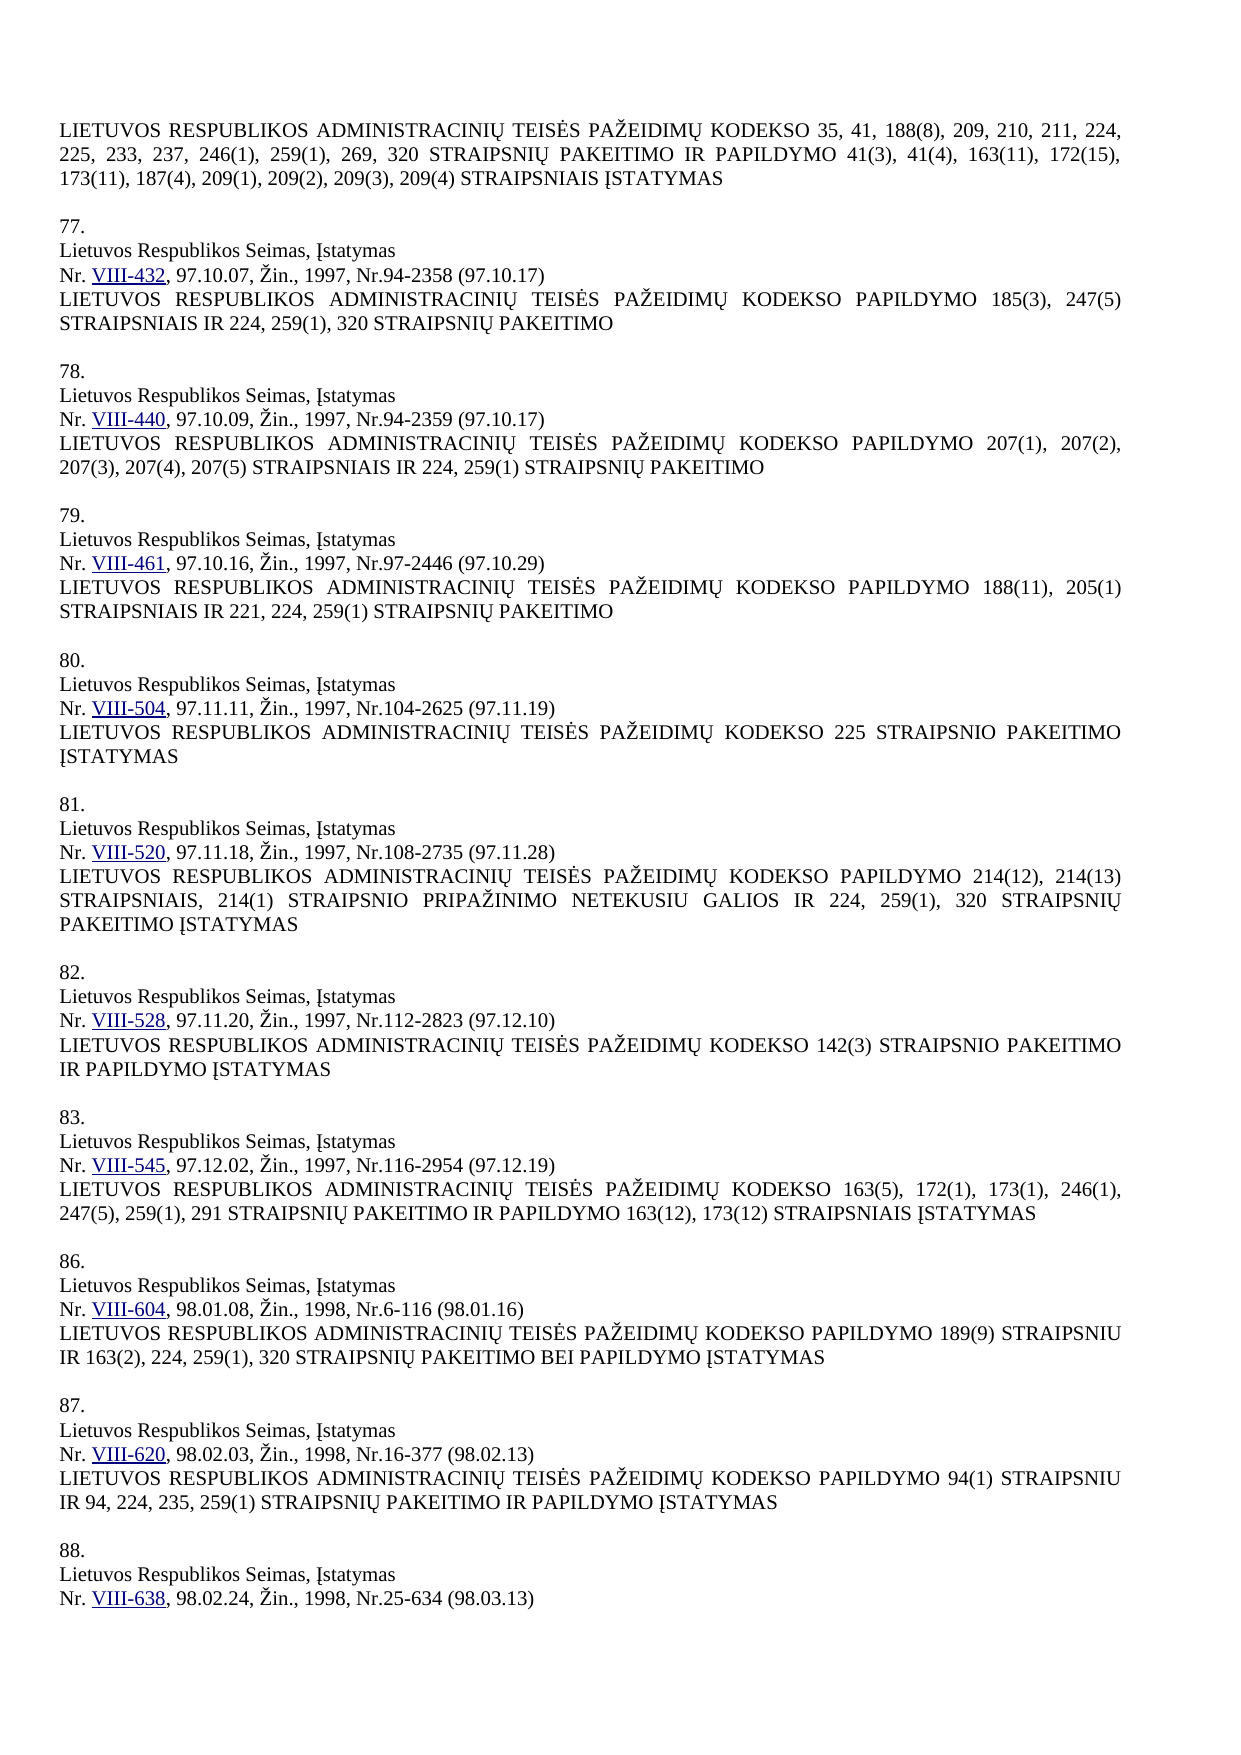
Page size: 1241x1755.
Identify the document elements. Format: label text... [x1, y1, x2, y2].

text Nr. VIII-528, 97.11.20, Žin., 1997, Nr.112-2823 (97.12.10) [59, 1008, 1122, 1032]
text LIETUVOS RESPUBLIKOS ADMINISTRACINIŲ TEISĖS PAŽEIDIMŲ KODEKSO PAPILDYMO 94(1) STRAIPSNIU IR 94, 224, 235, 259(1) STRAIPSNIŲ PAKEITIMO IR PAPILDYMO ĮSTATYMAS [59, 1466, 1122, 1514]
text 78. [59, 359, 1122, 383]
text Lietuvos Respublikos Seimas, Įstatymas [59, 1129, 1122, 1153]
text LIETUVOS RESPUBLIKOS ADMINISTRACINIŲ TEISĖS PAŽEIDIMŲ KODEKSO PAPILDYMO 188(11), 205(1) STRAIPSNIAIS IR 221, 224, 259(1) STRAIPSNIŲ PAKEITIMO [59, 575, 1122, 623]
text LIETUVOS RESPUBLIKOS ADMINISTRACINIŲ TEISĖS PAŽEIDIMŲ KODEKSO PAPILDYMO 207(1), 207(2), 207(3), 207(4), 207(5) STRAIPSNIAIS IR 224, 259(1) STRAIPSNIŲ PAKEITIMO [59, 431, 1122, 479]
text Nr. VIII-520, 97.11.18, Žin., 1997, Nr.108-2735 (97.11.28) [59, 840, 1122, 864]
text 79. [59, 503, 1122, 527]
text LIETUVOS RESPUBLIKOS ADMINISTRACINIŲ TEISĖS PAŽEIDIMŲ KODEKSO 142(3) STRAIPSNIO PAKEITIMO IR PAPILDYMO ĮSTATYMAS [59, 1032, 1122, 1081]
text Lietuvos Respublikos Seimas, Įstatymas [59, 383, 1122, 407]
text Lietuvos Respublikos Seimas, Įstatymas [59, 672, 1122, 696]
text 87. [59, 1393, 1122, 1417]
text Nr. VIII-461, 97.10.16, Žin., 1997, Nr.97-2446 (97.10.29) [59, 551, 1122, 575]
text 83. [59, 1105, 1122, 1129]
text Nr. VIII-440, 97.10.09, Žin., 1997, Nr.94-2359 (97.10.17) [59, 407, 1122, 431]
text LIETUVOS RESPUBLIKOS ADMINISTRACINIŲ TEISĖS PAŽEIDIMŲ KODEKSO PAPILDYMO 185(3), 247(5) STRAIPSNIAIS IR 224, 259(1), 320 STRAIPSNIŲ PAKEITIMO [59, 287, 1122, 335]
text Lietuvos Respublikos Seimas, Įstatymas [59, 816, 1122, 840]
text 81. [59, 792, 1122, 816]
text Nr. VIII-620, 98.02.03, Žin., 1998, Nr.16-377 (98.02.13) [59, 1442, 1122, 1466]
text Nr. VIII-504, 97.11.11, Žin., 1997, Nr.104-2625 (97.11.19) [59, 696, 1122, 720]
text Lietuvos Respublikos Seimas, Įstatymas [59, 984, 1122, 1008]
text LIETUVOS RESPUBLIKOS ADMINISTRACINIŲ TEISĖS PAŽEIDIMŲ KODEKSO 35, 41, 188(8), 209, 210, 211, 224, 225, 233, 237, 246(1), 259(1), 269, 320 STRAIPSNIŲ PAKEITIMO IR PAPILDYMO 41(3), 41(4), 163(11), 172(15), 173(11), 187(4), 209(1), 209(2), 209(3), 209(4) STRAIPSNIAIS ĮSTATYMAS [59, 118, 1122, 190]
text LIETUVOS RESPUBLIKOS ADMINISTRACINIŲ TEISĖS PAŽEIDIMŲ KODEKSO PAPILDYMO 189(9) STRAIPSNIU IR 163(2), 224, 259(1), 320 STRAIPSNIŲ PAKEITIMO BEI PAPILDYMO ĮSTATYMAS [59, 1321, 1122, 1369]
text Nr. VIII-604, 98.01.08, Žin., 1998, Nr.6-116 (98.01.16) [59, 1297, 1122, 1321]
text Lietuvos Respublikos Seimas, Įstatymas [59, 1417, 1122, 1442]
text 77. [59, 214, 1122, 238]
text Lietuvos Respublikos Seimas, Įstatymas [59, 1562, 1122, 1586]
text 82. [59, 960, 1122, 984]
text 86. [59, 1249, 1122, 1273]
text Lietuvos Respublikos Seimas, Įstatymas [59, 1273, 1122, 1297]
text LIETUVOS RESPUBLIKOS ADMINISTRACINIŲ TEISĖS PAŽEIDIMŲ KODEKSO PAPILDYMO 214(12), 214(13) STRAIPSNIAIS, 214(1) STRAIPSNIO PRIPAŽINIMO NETEKUSIU GALIOS IR 224, 259(1), 320 STRAIPSNIŲ PAKEITIMO ĮSTATYMAS [59, 864, 1122, 936]
text LIETUVOS RESPUBLIKOS ADMINISTRACINIŲ TEISĖS PAŽEIDIMŲ KODEKSO 163(5), 172(1), 173(1), 246(1), 247(5), 259(1), 291 STRAIPSNIŲ PAKEITIMO IR PAPILDYMO 163(12), 173(12) STRAIPSNIAIS ĮSTATYMAS [59, 1177, 1122, 1225]
text Nr. VIII-638, 98.02.24, Žin., 1998, Nr.25-634 (98.03.13) [59, 1586, 1122, 1610]
text Nr. VIII-432, 97.10.07, Žin., 1997, Nr.94-2358 (97.10.17) [59, 262, 1122, 287]
text Nr. VIII-545, 97.12.02, Žin., 1997, Nr.116-2954 (97.12.19) [59, 1153, 1122, 1177]
text 88. [59, 1538, 1122, 1562]
text Lietuvos Respublikos Seimas, Įstatymas [59, 527, 1122, 551]
text 80. [59, 647, 1122, 672]
text Lietuvos Respublikos Seimas, Įstatymas [59, 238, 1122, 262]
text LIETUVOS RESPUBLIKOS ADMINISTRACINIŲ TEISĖS PAŽEIDIMŲ KODEKSO 225 STRAIPSNIO PAKEITIMO ĮSTATYMAS [59, 720, 1122, 768]
